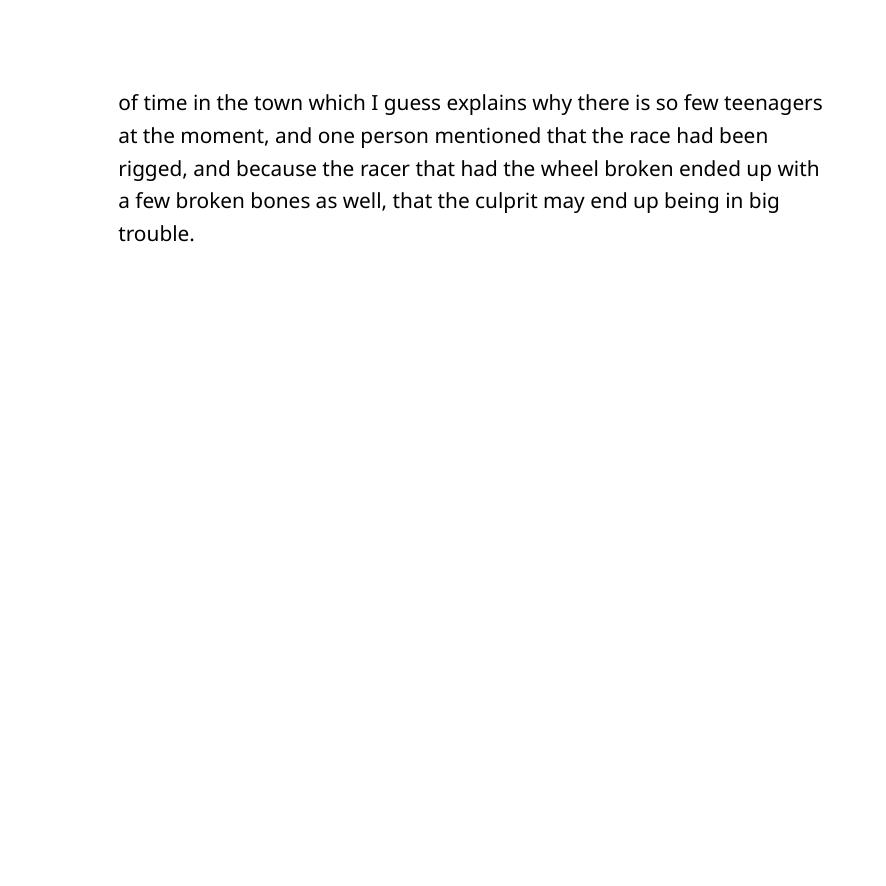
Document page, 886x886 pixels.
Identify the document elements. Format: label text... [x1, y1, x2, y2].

text of time in the town which I guess explains why there is so few teenagers at the moment, and one person mentioned that the race had been rigged, and because the racer that had the wheel broken ended up with a few broken bones as well, that the culprit may end up being in big trouble. [118, 88, 827, 247]
